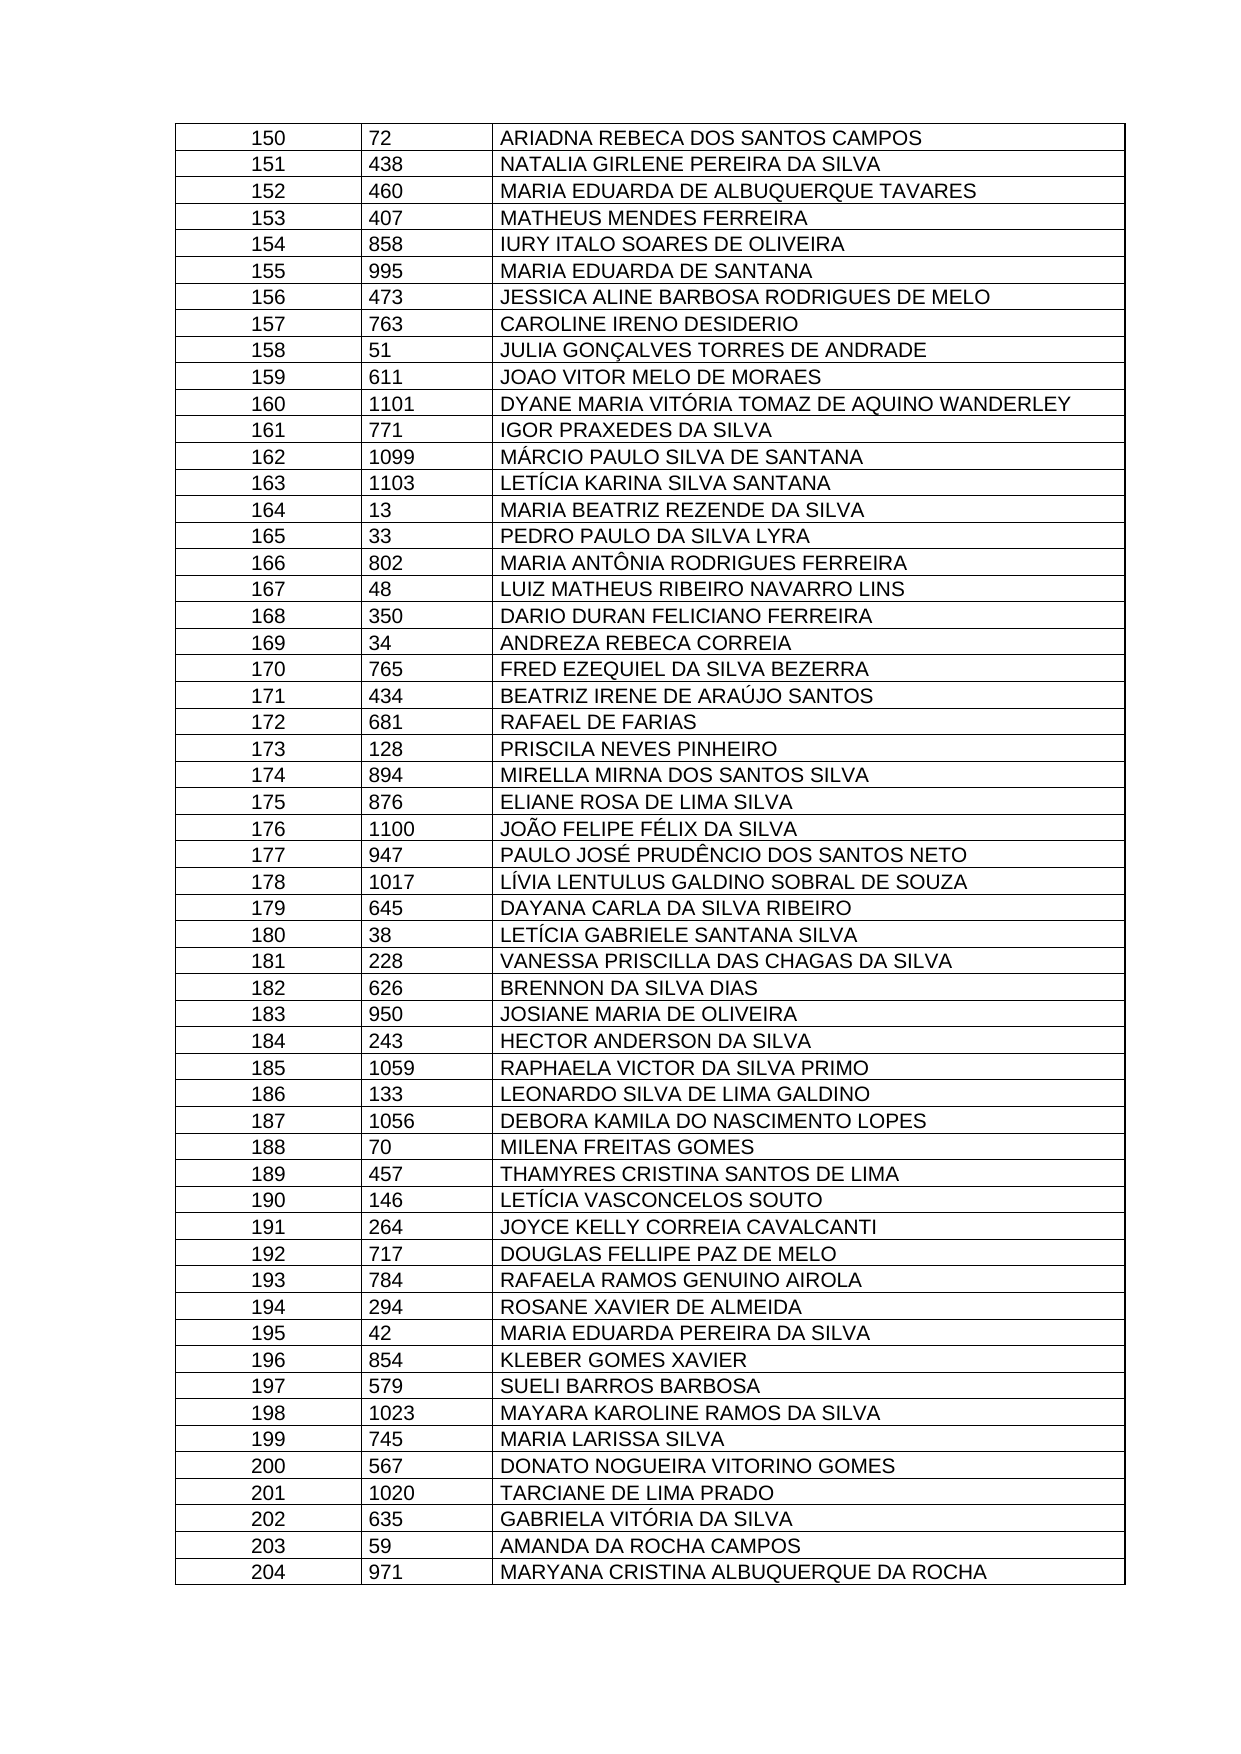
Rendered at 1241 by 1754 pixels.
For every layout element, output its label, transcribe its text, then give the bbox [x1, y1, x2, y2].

table_cell CAROLINE IRENO DESIDERIO [493, 310, 1124, 336]
table_cell 202 [176, 1505, 361, 1531]
table_cell 13 [362, 496, 492, 522]
table_cell MILENA FREITAS GOMES [493, 1134, 1124, 1159]
table_cell PEDRO PAULO DA SILVA LYRA [493, 523, 1124, 548]
table_cell 203 [176, 1532, 361, 1557]
table_cell 159 [176, 363, 361, 389]
table_cell DYANE MARIA VITÓRIA TOMAZ DE AQUINO WANDERLEY [493, 390, 1124, 415]
table_cell 763 [362, 310, 492, 336]
table_cell DAYANA CARLA DA SILVA RIBEIRO [493, 895, 1124, 920]
table_cell 163 [176, 470, 361, 495]
table_cell MÁRCIO PAULO SILVA DE SANTANA [493, 443, 1124, 468]
table_cell 172 [176, 709, 361, 734]
table_cell 128 [362, 735, 492, 761]
table_cell 1101 [362, 390, 492, 415]
table_cell 48 [362, 576, 492, 601]
table_cell 194 [176, 1293, 361, 1318]
table_cell MARIA ANTÔNIA RODRIGUES FERREIRA [493, 549, 1124, 575]
table_cell 178 [176, 868, 361, 893]
table_cell RAFAELA RAMOS GENUINO AIROLA [493, 1266, 1124, 1292]
table_cell FRED EZEQUIEL DA SILVA BEZERRA [493, 655, 1124, 681]
table_cell JULIA GONÇALVES TORRES DE ANDRADE [493, 337, 1124, 362]
table_cell JOYCE KELLY CORREIA CAVALCANTI [493, 1213, 1124, 1239]
table_cell 201 [176, 1479, 361, 1504]
table_cell 567 [362, 1452, 492, 1478]
table_cell ANDREZA REBECA CORREIA [493, 629, 1124, 654]
table_cell BRENNON DA SILVA DIAS [493, 974, 1124, 1000]
table_cell RAFAEL DE FARIAS [493, 709, 1124, 734]
table_cell MIRELLA MIRNA DOS SANTOS SILVA [493, 762, 1124, 787]
table_cell 151 [176, 151, 361, 176]
table_cell 169 [176, 629, 361, 654]
table_cell 70 [362, 1134, 492, 1159]
table_cell 635 [362, 1505, 492, 1531]
table_cell 198 [176, 1399, 361, 1425]
table_cell 38 [362, 921, 492, 947]
table_cell 175 [176, 788, 361, 814]
table_cell IGOR PRAXEDES DA SILVA [493, 416, 1124, 442]
table_cell LUIZ MATHEUS RIBEIRO NAVARRO LINS [493, 576, 1124, 601]
table_cell LETÍCIA VASCONCELOS SOUTO [493, 1187, 1124, 1212]
table_cell 1056 [362, 1107, 492, 1132]
table_cell 1103 [362, 470, 492, 495]
table_cell 434 [362, 682, 492, 707]
table_cell MARIA EDUARDA DE SANTANA [493, 257, 1124, 282]
table_cell 473 [362, 284, 492, 309]
table_cell LEONARDO SILVA DE LIMA GALDINO [493, 1080, 1124, 1106]
table_cell 717 [362, 1240, 492, 1265]
table_cell 51 [362, 337, 492, 362]
table_cell MARIA BEATRIZ REZENDE DA SILVA [493, 496, 1124, 522]
table_cell PRISCILA NEVES PINHEIRO [493, 735, 1124, 761]
table_cell 204 [176, 1559, 361, 1584]
table_cell 876 [362, 788, 492, 814]
table_cell 947 [362, 841, 492, 867]
table_cell 72 [362, 124, 492, 150]
table_cell 168 [176, 602, 361, 628]
table_cell MARIA LARISSA SILVA [493, 1426, 1124, 1451]
table_cell 579 [362, 1373, 492, 1398]
table_cell 152 [176, 177, 361, 203]
table_cell 165 [176, 523, 361, 548]
table_cell 1023 [362, 1399, 492, 1425]
table_cell NATALIA GIRLENE PEREIRA DA SILVA [493, 151, 1124, 176]
table_cell 146 [362, 1187, 492, 1212]
table_cell 188 [176, 1134, 361, 1159]
table_cell LETÍCIA GABRIELE SANTANA SILVA [493, 921, 1124, 947]
table_cell 42 [362, 1320, 492, 1345]
table_cell JOSIANE MARIA DE OLIVEIRA [493, 1001, 1124, 1026]
table_cell MARIA EDUARDA PEREIRA DA SILVA [493, 1320, 1124, 1345]
table_cell BEATRIZ IRENE DE ARAÚJO SANTOS [493, 682, 1124, 707]
table_cell MATHEUS MENDES FERREIRA [493, 204, 1124, 229]
table_cell 174 [176, 762, 361, 787]
table_cell 187 [176, 1107, 361, 1132]
table_cell LETÍCIA KARINA SILVA SANTANA [493, 470, 1124, 495]
table_cell ROSANE XAVIER DE ALMEIDA [493, 1293, 1124, 1318]
table_cell 150 [176, 124, 361, 150]
table_cell 1100 [362, 815, 492, 840]
table_cell THAMYRES CRISTINA SANTOS DE LIMA [493, 1160, 1124, 1186]
table_cell 164 [176, 496, 361, 522]
table_cell 1017 [362, 868, 492, 893]
table_cell 190 [176, 1187, 361, 1212]
table_cell 438 [362, 151, 492, 176]
table_cell HECTOR ANDERSON DA SILVA [493, 1027, 1124, 1053]
table_cell 133 [362, 1080, 492, 1106]
table_cell ELIANE ROSA DE LIMA SILVA [493, 788, 1124, 814]
table_cell JOÃO FELIPE FÉLIX DA SILVA [493, 815, 1124, 840]
table_cell 894 [362, 762, 492, 787]
table_cell 171 [176, 682, 361, 707]
table_cell 771 [362, 416, 492, 442]
table_cell 155 [176, 257, 361, 282]
table_cell 243 [362, 1027, 492, 1053]
table_cell 854 [362, 1346, 492, 1372]
table_cell 59 [362, 1532, 492, 1557]
table_cell 153 [176, 204, 361, 229]
table_cell 170 [176, 655, 361, 681]
table_cell 182 [176, 974, 361, 1000]
table_cell 784 [362, 1266, 492, 1292]
table_cell RAPHAELA VICTOR DA SILVA PRIMO [493, 1054, 1124, 1079]
table_cell LÍVIA LENTULUS GALDINO SOBRAL DE SOUZA [493, 868, 1124, 893]
table_cell 166 [176, 549, 361, 575]
table_cell 407 [362, 204, 492, 229]
table_cell TARCIANE DE LIMA PRADO [493, 1479, 1124, 1504]
table_cell 154 [176, 230, 361, 256]
table_cell DONATO NOGUEIRA VITORINO GOMES [493, 1452, 1124, 1478]
table_cell 200 [176, 1452, 361, 1478]
table_cell 228 [362, 948, 492, 973]
table_cell 157 [176, 310, 361, 336]
table_cell 350 [362, 602, 492, 628]
table_cell 185 [176, 1054, 361, 1079]
table_cell 460 [362, 177, 492, 203]
table_cell 193 [176, 1266, 361, 1292]
table_cell 294 [362, 1293, 492, 1318]
table_cell 1099 [362, 443, 492, 468]
table_cell 177 [176, 841, 361, 867]
table_cell 183 [176, 1001, 361, 1026]
table_cell 192 [176, 1240, 361, 1265]
table_cell 995 [362, 257, 492, 282]
table_cell ARIADNA REBECA DOS SANTOS CAMPOS [493, 124, 1124, 150]
table_cell 457 [362, 1160, 492, 1186]
table_cell 1059 [362, 1054, 492, 1079]
table_cell 33 [362, 523, 492, 548]
table_cell 645 [362, 895, 492, 920]
table_cell 156 [176, 284, 361, 309]
table_cell IURY ITALO SOARES DE OLIVEIRA [493, 230, 1124, 256]
table_cell 802 [362, 549, 492, 575]
table_cell MAYARA KAROLINE RAMOS DA SILVA [493, 1399, 1124, 1425]
table_cell 158 [176, 337, 361, 362]
table_cell DOUGLAS FELLIPE PAZ DE MELO [493, 1240, 1124, 1265]
table_cell SUELI BARROS BARBOSA [493, 1373, 1124, 1398]
table_cell 611 [362, 363, 492, 389]
table_cell DARIO DURAN FELICIANO FERREIRA [493, 602, 1124, 628]
table_cell JESSICA ALINE BARBOSA RODRIGUES DE MELO [493, 284, 1124, 309]
table_cell 167 [176, 576, 361, 601]
table_cell MARYANA CRISTINA ALBUQUERQUE DA ROCHA [493, 1559, 1124, 1584]
table_cell 195 [176, 1320, 361, 1345]
table_cell AMANDA DA ROCHA CAMPOS [493, 1532, 1124, 1557]
table_cell 179 [176, 895, 361, 920]
table_cell 858 [362, 230, 492, 256]
table_cell 971 [362, 1559, 492, 1584]
table_cell 162 [176, 443, 361, 468]
table_cell 186 [176, 1080, 361, 1106]
table_cell 626 [362, 974, 492, 1000]
table_cell 681 [362, 709, 492, 734]
table_cell 34 [362, 629, 492, 654]
table_cell 197 [176, 1373, 361, 1398]
table_cell 1020 [362, 1479, 492, 1504]
table_cell 765 [362, 655, 492, 681]
table_cell MARIA EDUARDA DE ALBUQUERQUE TAVARES [493, 177, 1124, 203]
table_cell 199 [176, 1426, 361, 1451]
table_cell 181 [176, 948, 361, 973]
table_cell 184 [176, 1027, 361, 1053]
table_cell KLEBER GOMES XAVIER [493, 1346, 1124, 1372]
table_cell 196 [176, 1346, 361, 1372]
table_cell 950 [362, 1001, 492, 1026]
table_cell 264 [362, 1213, 492, 1239]
table_cell VANESSA PRISCILLA DAS CHAGAS DA SILVA [493, 948, 1124, 973]
table_cell GABRIELA VITÓRIA DA SILVA [493, 1505, 1124, 1531]
table_cell 189 [176, 1160, 361, 1186]
table_cell 180 [176, 921, 361, 947]
table_cell 745 [362, 1426, 492, 1451]
table_cell 173 [176, 735, 361, 761]
table_cell 191 [176, 1213, 361, 1239]
table_cell 161 [176, 416, 361, 442]
table_cell 160 [176, 390, 361, 415]
table_cell 176 [176, 815, 361, 840]
table_cell DEBORA KAMILA DO NASCIMENTO LOPES [493, 1107, 1124, 1132]
table_cell JOAO VITOR MELO DE MORAES [493, 363, 1124, 389]
table_cell PAULO JOSÉ PRUDÊNCIO DOS SANTOS NETO [493, 841, 1124, 867]
